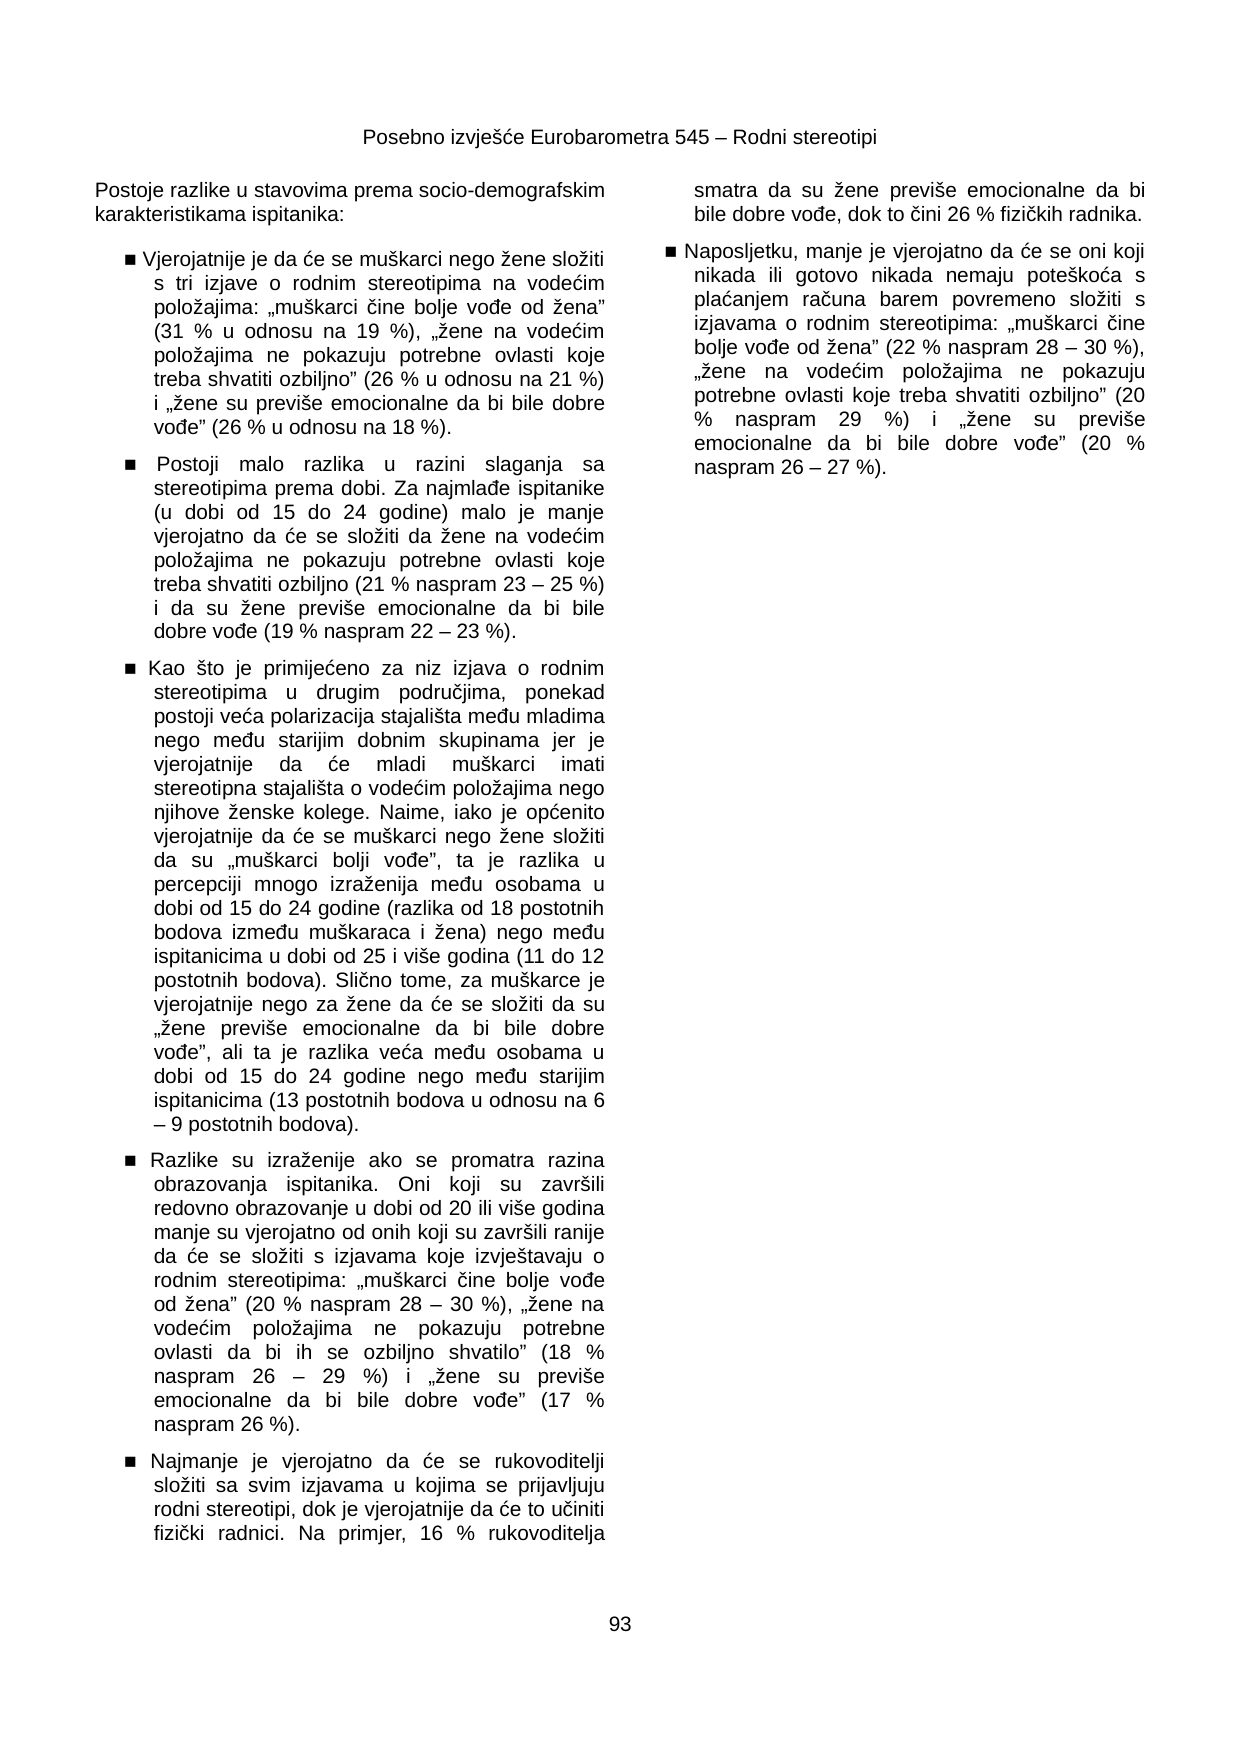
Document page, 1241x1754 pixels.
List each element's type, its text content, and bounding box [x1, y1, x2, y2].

text ■ Naposljetku, manje je vjerojatno da će se oni koji nikada ili gotovo nikada nemaju poteškoća s plaćanjem računa barem povremeno složiti s izjavama o rodnim stereotipima: „muškarci čine bolje vođe od žena” (22 % naspram 28 – 30 %), „žene na vodećim položajima ne pokazuju potrebne ovlasti koje treba shvatiti ozbiljno” (20 % naspram 29 %) i „žene su previše emocionalne da bi bile dobre vođe” (20 % naspram 26 – 27 %). [664, 239, 1146, 478]
text ■ Najmanje je vjerojatno da će se rukovoditelji složiti sa svim izjavama u kojima se prijavljuju rodni stereotipi, dok je vjerojatnije da će to učiniti fizički radnici. Na primjer, 16 % rukovoditelja [124, 1449, 605, 1544]
text ■ Vjerojatnije je da će se muškarci nego žene složiti s tri izjave o rodnim stereotipima na vodećim položajima: „muškarci čine bolje vođe od žena” (31 % u odnosu na 19 %), „žene na vodećim položajima ne pokazuju potrebne ovlasti koje treba shvatiti ozbiljno” (26 % u odnosu na 21 %) i „žene su previše emocionalne da bi bile dobre vođe” (26 % u odnosu na 18 %). [124, 247, 605, 439]
text Postoje razlike u stavovima prema socio-demografskim karakteristikama ispitanika: [94, 178, 605, 226]
text ■ Postoji malo razlika u razini slaganja sa stereotipima prema dobi. Za najmlađe ispitanike (u dobi od 15 do 24 godine) malo je manje vjerojatno da će se složiti da žene na vodećim položajima ne pokazuju potrebne ovlasti koje treba shvatiti ozbiljno (21 % naspram 23 – 25 %) i da su žene previše emocionalne da bi bile dobre vođe (19 % naspram 22 – 23 %). [124, 452, 605, 643]
text ■ Kao što je primijećeno za niz izjava o rodnim stereotipima u drugim područjima, ponekad postoji veća polarizacija stajališta među mladima nego među starijim dobnim skupinama jer je vjerojatnije da će mladi muškarci imati stereotipna stajališta o vodećim položajima nego njihove ženske kolege. Naime, iako je općenito vjerojatnije da će se muškarci nego žene složiti da su „muškarci bolji vođe”, ta je razlika u percepciji mnogo izraženija među osobama u dobi od 15 do 24 godine (razlika od 18 postotnih bodova između muškaraca i žena) nego među ispitanicima u dobi od 25 i više godina (11 do 12 postotnih bodova). Slično tome, za muškarce je vjerojatnije nego za žene da će se složiti da su „žene previše emocionalne da bi bile dobre vođe”, ali ta je razlika veća među osobama u dobi od 15 do 24 godine nego među starijim ispitanicima (13 postotnih bodova u odnosu na 6 – 9 postotnih bodova). [124, 656, 605, 1135]
text smatra da su žene previše emocionalne da bi bile dobre vođe, dok to čini 26 % fizičkih radnika. [664, 178, 1146, 226]
text ■ Razlike su izraženije ako se promatra razina obrazovanja ispitanika. Oni koji su završili redovno obrazovanje u dobi od 20 ili više godina manje su vjerojatno od onih koji su završili ranije da će se složiti s izjavama koje izvještavaju o rodnim stereotipima: „muškarci čine bolje vođe od žena” (20 % naspram 28 – 30 %), „žene na vodećim položajima ne pokazuju potrebne ovlasti da bi ih se ozbiljno shvatilo” (18 % naspram 26 – 29 %) i „žene su previše emocionalne da bi bile dobre vođe” (17 % naspram 26 %). [124, 1148, 605, 1436]
